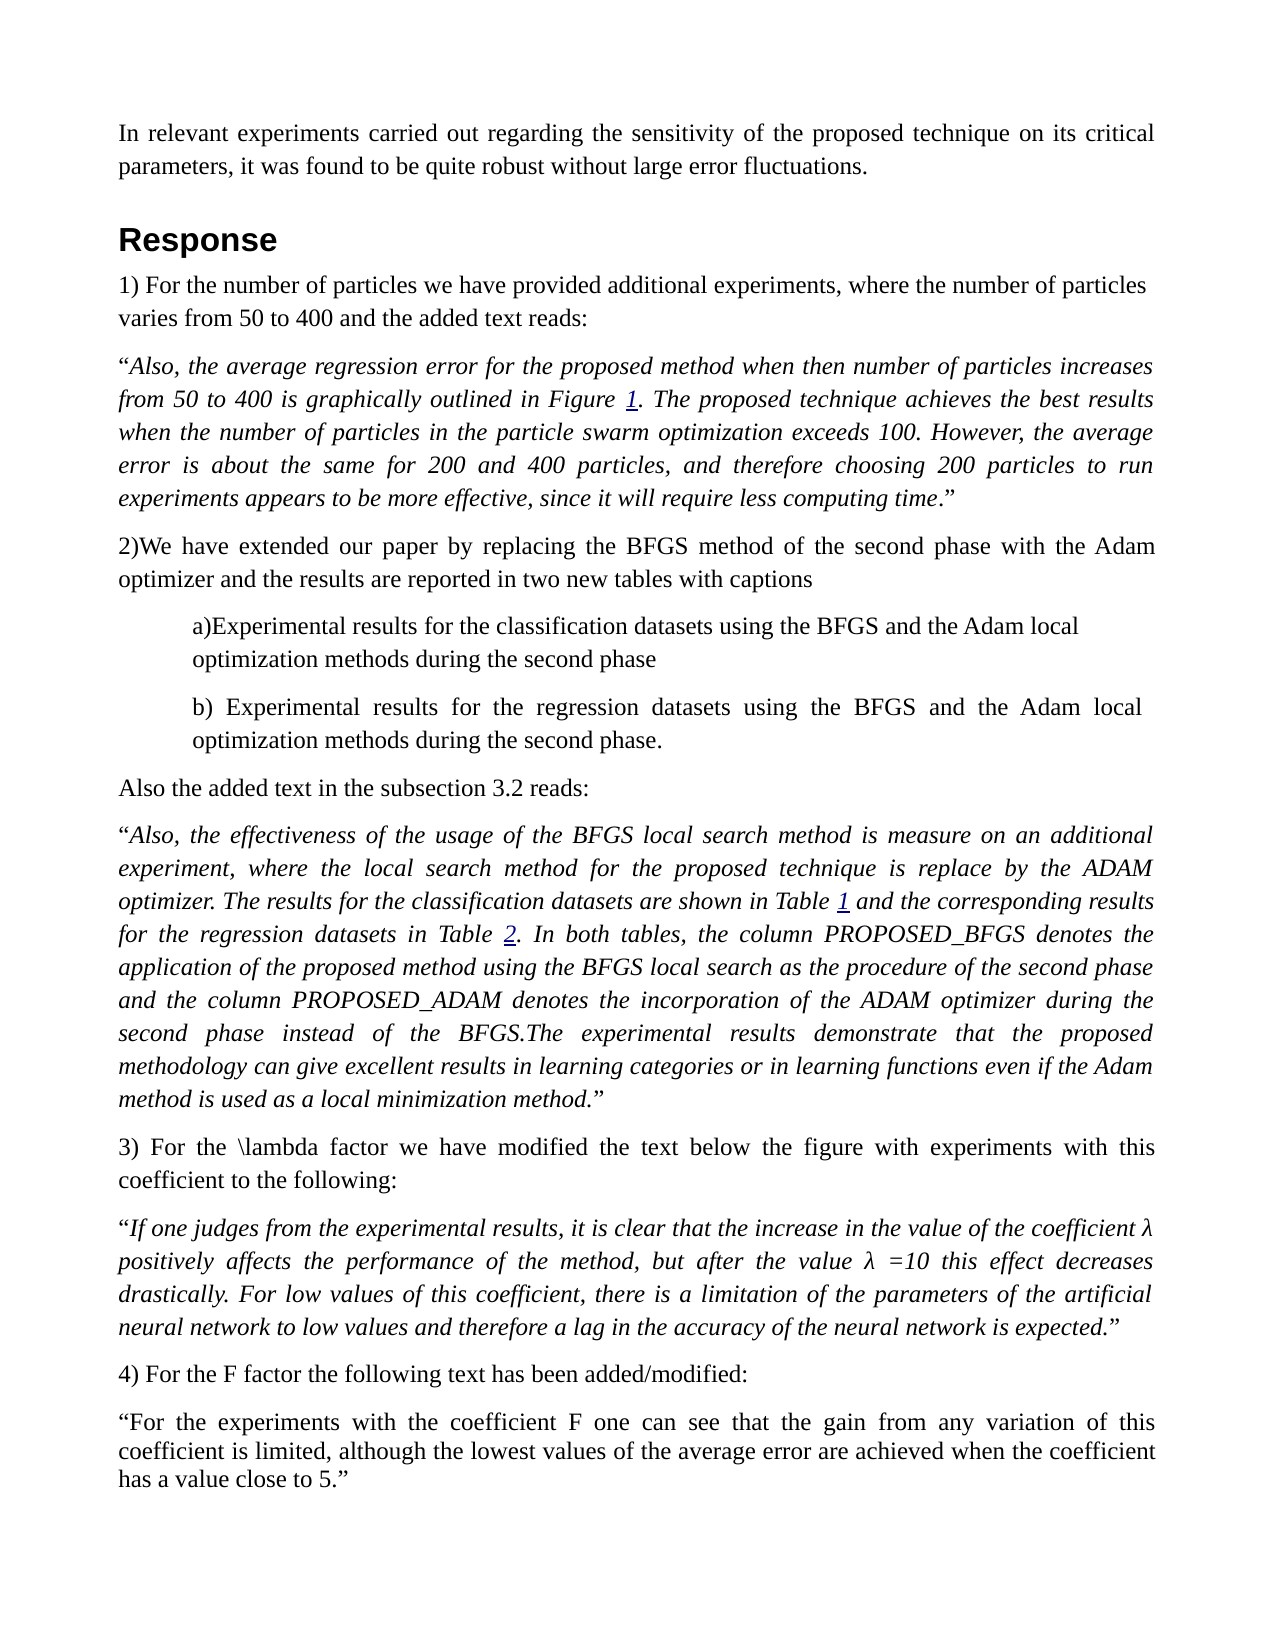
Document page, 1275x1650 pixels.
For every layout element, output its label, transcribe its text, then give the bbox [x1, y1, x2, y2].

text b) Experimental results for the regression datasets using the BFGS and the Adam local optimization methods during the second phase. [118, 692, 1157, 754]
text a)Experimental results for the classification datasets using the BFGS and the Adam local optimization methods during the second phase [118, 611, 1157, 673]
text “For the experiments with the coefficient F one can see that the gain from any variation of this coefficient is limited, although the lowest values of the average error are achieved when the coefficient has a value close to 5.” [118, 1407, 1157, 1493]
text “Also, the effectiveness of the usage of the BFGS local search method is measure on an additional experiment, where the local search method for the proposed technique is replace by the ADAM optimizer. The results for the classification datasets are shown in Table 1 and the corresponding results for the regression datasets in Table 2. In both tables, the column PROPOSED_BFGS denotes the application of the proposed method using the BFGS local search as the procedure of the second phase and the column PROPOSED_ADAM denotes the incorporation of the ADAM optimizer during the second phase instead of the BFGS.The experimental results demonstrate that the proposed methodology can give excellent results in learning categories or in learning functions even if the Adam method is used as a local minimization method.” [118, 820, 1157, 1113]
text “If one judges from the experimental results, it is clear that the increase in the value of the coefficient λ positively affects the performance of the method, but after the value λ =10 this effect decreases drastically. For low values of this coefficient, there is a limitation of the parameters of the artificial neural network to low values and therefore a lag in the accuracy of the neural network is expected.” [118, 1213, 1157, 1341]
text In relevant experiments carried out regarding the sensitivity of the proposed technique on its critical parameters, it was found to be quite robust without large error fluctuations. [118, 118, 1157, 180]
text 2)We have extended our paper by replacing the BFGS method of the second phase with the Adam optimizer and the results are reported in two new tables with captions [118, 531, 1157, 593]
text 3) For the \lambda factor we have modified the text below the figure with experiments with this coefficient to the following: [118, 1132, 1157, 1194]
text Also the added text in the subsection 3.2 reads: [118, 773, 1157, 801]
text 4) For the F factor the following text has been added/modified: [118, 1359, 1157, 1388]
subtitle Response [118, 219, 1157, 258]
text 1) For the number of particles we have provided additional experiments, where the number of particles varies from 50 to 400 and the added text reads: [118, 271, 1157, 332]
text “Also, the average regression error for the proposed method when then number of particles increases from 50 to 400 is graphically outlined in Figure 1. The proposed technique achieves the best results when the number of particles in the particle swarm optimization exceeds 100. However, the average error is about the same for 200 and 400 particles, and therefore choosing 200 particles to run experiments appears to be more effective, since it will require less computing time.” [118, 351, 1157, 512]
